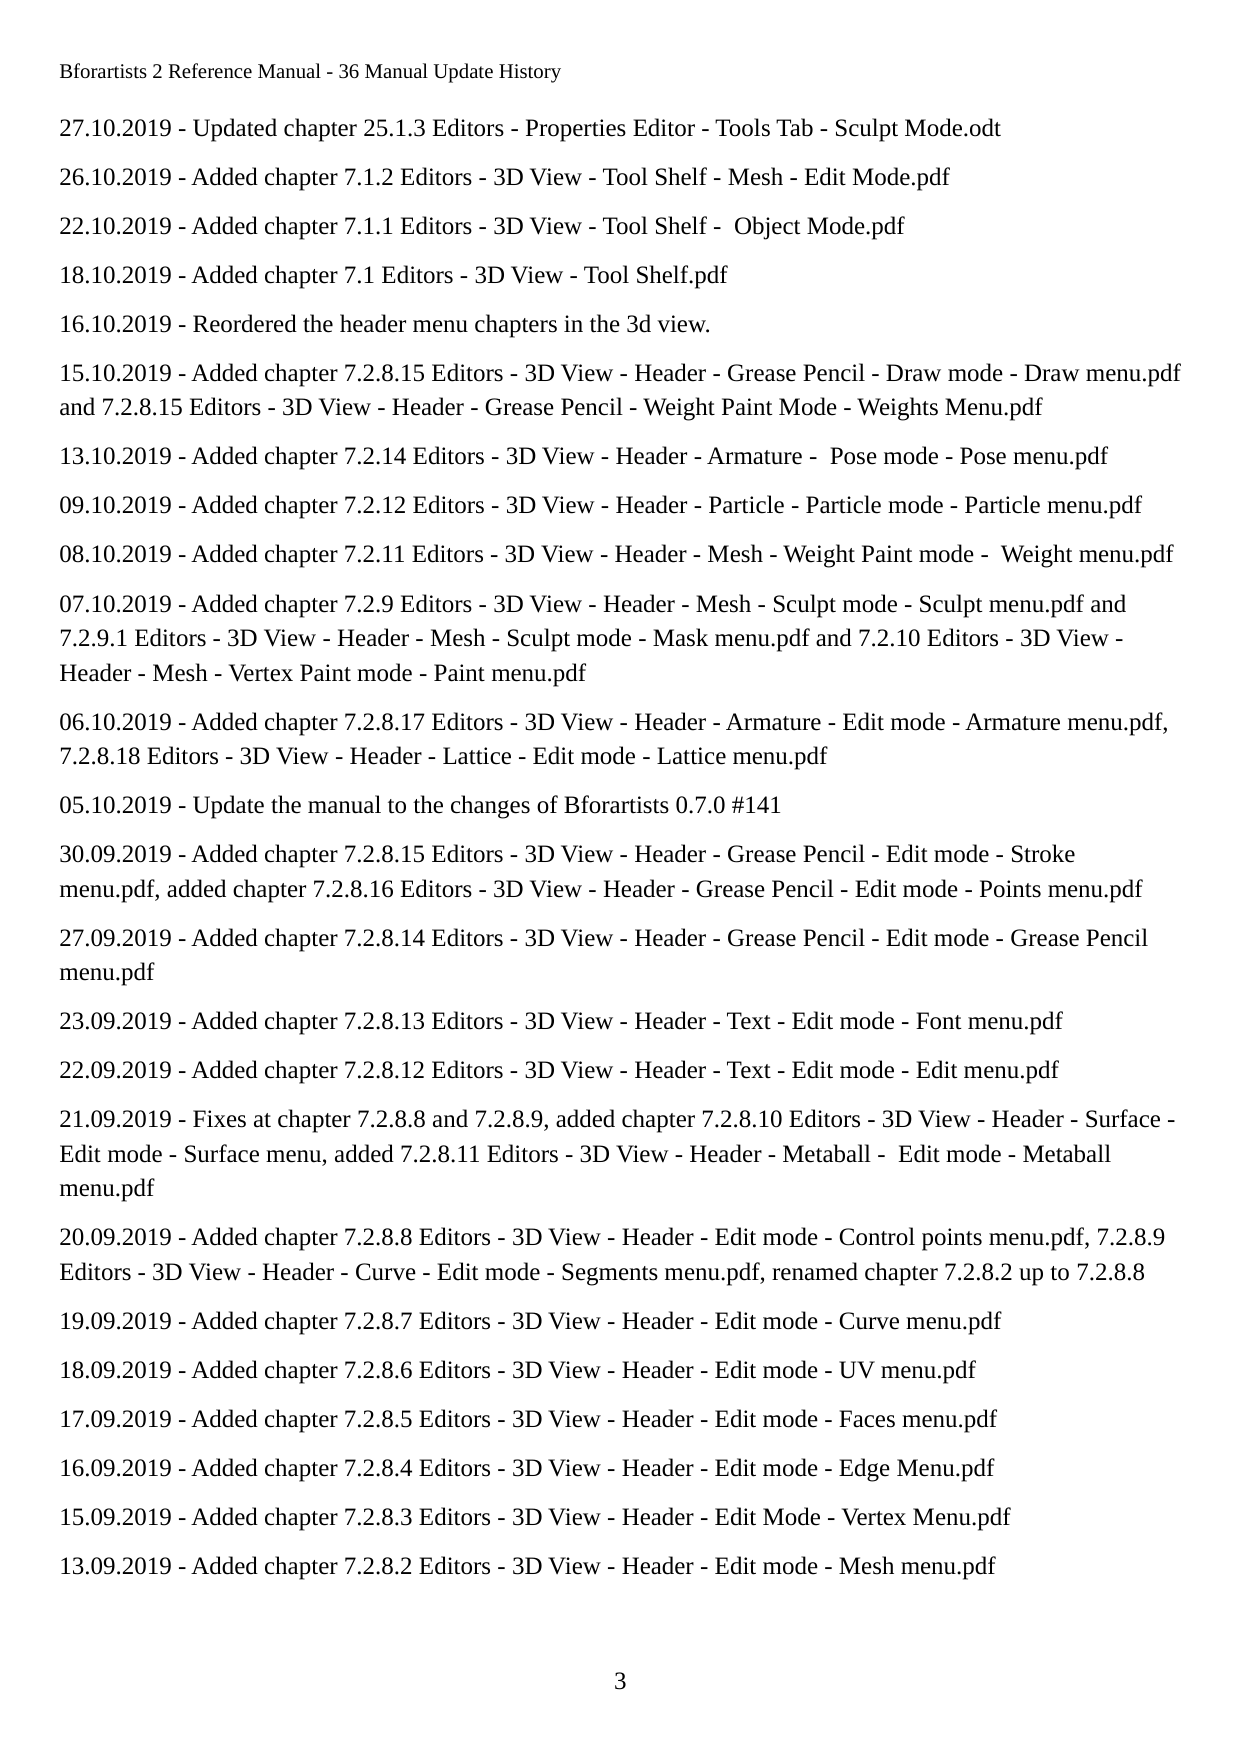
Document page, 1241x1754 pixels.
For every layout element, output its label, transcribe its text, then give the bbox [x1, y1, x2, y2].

text 09.10.2019 - Added chapter 7.2.12 Editors - 3D View - Header - Particle - Particle mode - Particle menu.pdf [59, 491, 1181, 519]
text 27.09.2019 - Added chapter 7.2.8.14 Editors - 3D View - Header - Grease Pencil - Edit mode - Grease Pencil menu.pdf [59, 923, 1181, 986]
text 13.10.2019 - Added chapter 7.2.14 Editors - 3D View - Header - Armature - Pose mode - Pose menu.pdf [59, 441, 1181, 470]
text 23.09.2019 - Added chapter 7.2.8.13 Editors - 3D View - Header - Text - Edit mode - Font menu.pdf [59, 1006, 1181, 1035]
text 22.09.2019 - Added chapter 7.2.8.12 Editors - 3D View - Header - Text - Edit mode - Edit menu.pdf [59, 1055, 1181, 1084]
text 13.09.2019 - Added chapter 7.2.8.2 Editors - 3D View - Header - Edit mode - Mesh menu.pdf [59, 1551, 1181, 1580]
text 30.09.2019 - Added chapter 7.2.8.15 Editors - 3D View - Header - Grease Pencil - Edit mode - Stroke menu.pdf, added chapter 7.2.8.16 Editors - 3D View - Header - Grease Pencil - Edit mode - Points menu.pdf [59, 839, 1181, 902]
text 18.09.2019 - Added chapter 7.2.8.6 Editors - 3D View - Header - Edit mode - UV menu.pdf [59, 1355, 1181, 1384]
text 22.10.2019 - Added chapter 7.1.1 Editors - 3D View - Tool Shelf - Object Mode.pdf [59, 211, 1181, 239]
text 07.10.2019 - Added chapter 7.2.9 Editors - 3D View - Header - Mesh - Sculpt mode - Sculpt menu.pdf and 7.2.9.1 Editors - 3D View - Header - Mesh - Sculpt mode - Mask menu.pdf and 7.2.10 Editors - 3D View - Header - Mesh - Vertex Paint mode - Paint menu.pdf [59, 589, 1181, 686]
text 15.10.2019 - Added chapter 7.2.8.15 Editors - 3D View - Header - Grease Pencil - Draw mode - Draw menu.pdf and 7.2.8.15 Editors - 3D View - Header - Grease Pencil - Weight Paint Mode - Weights Menu.pdf [59, 358, 1181, 421]
text 17.09.2019 - Added chapter 7.2.8.5 Editors - 3D View - Header - Edit mode - Faces menu.pdf [59, 1404, 1181, 1433]
text 18.10.2019 - Added chapter 7.1 Editors - 3D View - Tool Shelf.pdf [59, 260, 1181, 288]
text 26.10.2019 - Added chapter 7.1.2 Editors - 3D View - Tool Shelf - Mesh - Edit Mode.pdf [59, 162, 1181, 190]
text 16.09.2019 - Added chapter 7.2.8.4 Editors - 3D View - Header - Edit mode - Edge Menu.pdf [59, 1453, 1181, 1482]
text 08.10.2019 - Added chapter 7.2.11 Editors - 3D View - Header - Mesh - Weight Paint mode - Weight menu.pdf [59, 539, 1181, 568]
text 19.09.2019 - Added chapter 7.2.8.7 Editors - 3D View - Header - Edit mode - Curve menu.pdf [59, 1306, 1181, 1335]
text 20.09.2019 - Added chapter 7.2.8.8 Editors - 3D View - Header - Edit mode - Control points menu.pdf, 7.2.8.9 Editors - 3D View - Header - Curve - Edit mode - Segments menu.pdf, renamed chapter 7.2.8.2 up to 7.2.8.8 [59, 1222, 1181, 1286]
text 15.09.2019 - Added chapter 7.2.8.3 Editors - 3D View - Header - Edit Mode - Vertex Menu.pdf [59, 1502, 1181, 1531]
text 21.09.2019 - Fixes at chapter 7.2.8.8 and 7.2.8.9, added chapter 7.2.8.10 Editors - 3D View - Header - Surface - Edit mode - Surface menu, added 7.2.8.11 Editors - 3D View - Header - Metaball - Edit mode - Metaball menu.pdf [59, 1104, 1181, 1202]
text 16.10.2019 - Reordered the header menu chapters in the 3d view. [59, 309, 1181, 338]
text 06.10.2019 - Added chapter 7.2.8.17 Editors - 3D View - Header - Armature - Edit mode - Armature menu.pdf, 7.2.8.18 Editors - 3D View - Header - Lattice - Edit mode - Lattice menu.pdf [59, 707, 1181, 770]
text 05.10.2019 - Update the manual to the changes of Bforartists 0.7.0 #141 [59, 790, 1181, 819]
text 27.10.2019 - Updated chapter 25.1.3 Editors - Properties Editor - Tools Tab - Sculpt Mode.odt [59, 113, 1181, 141]
